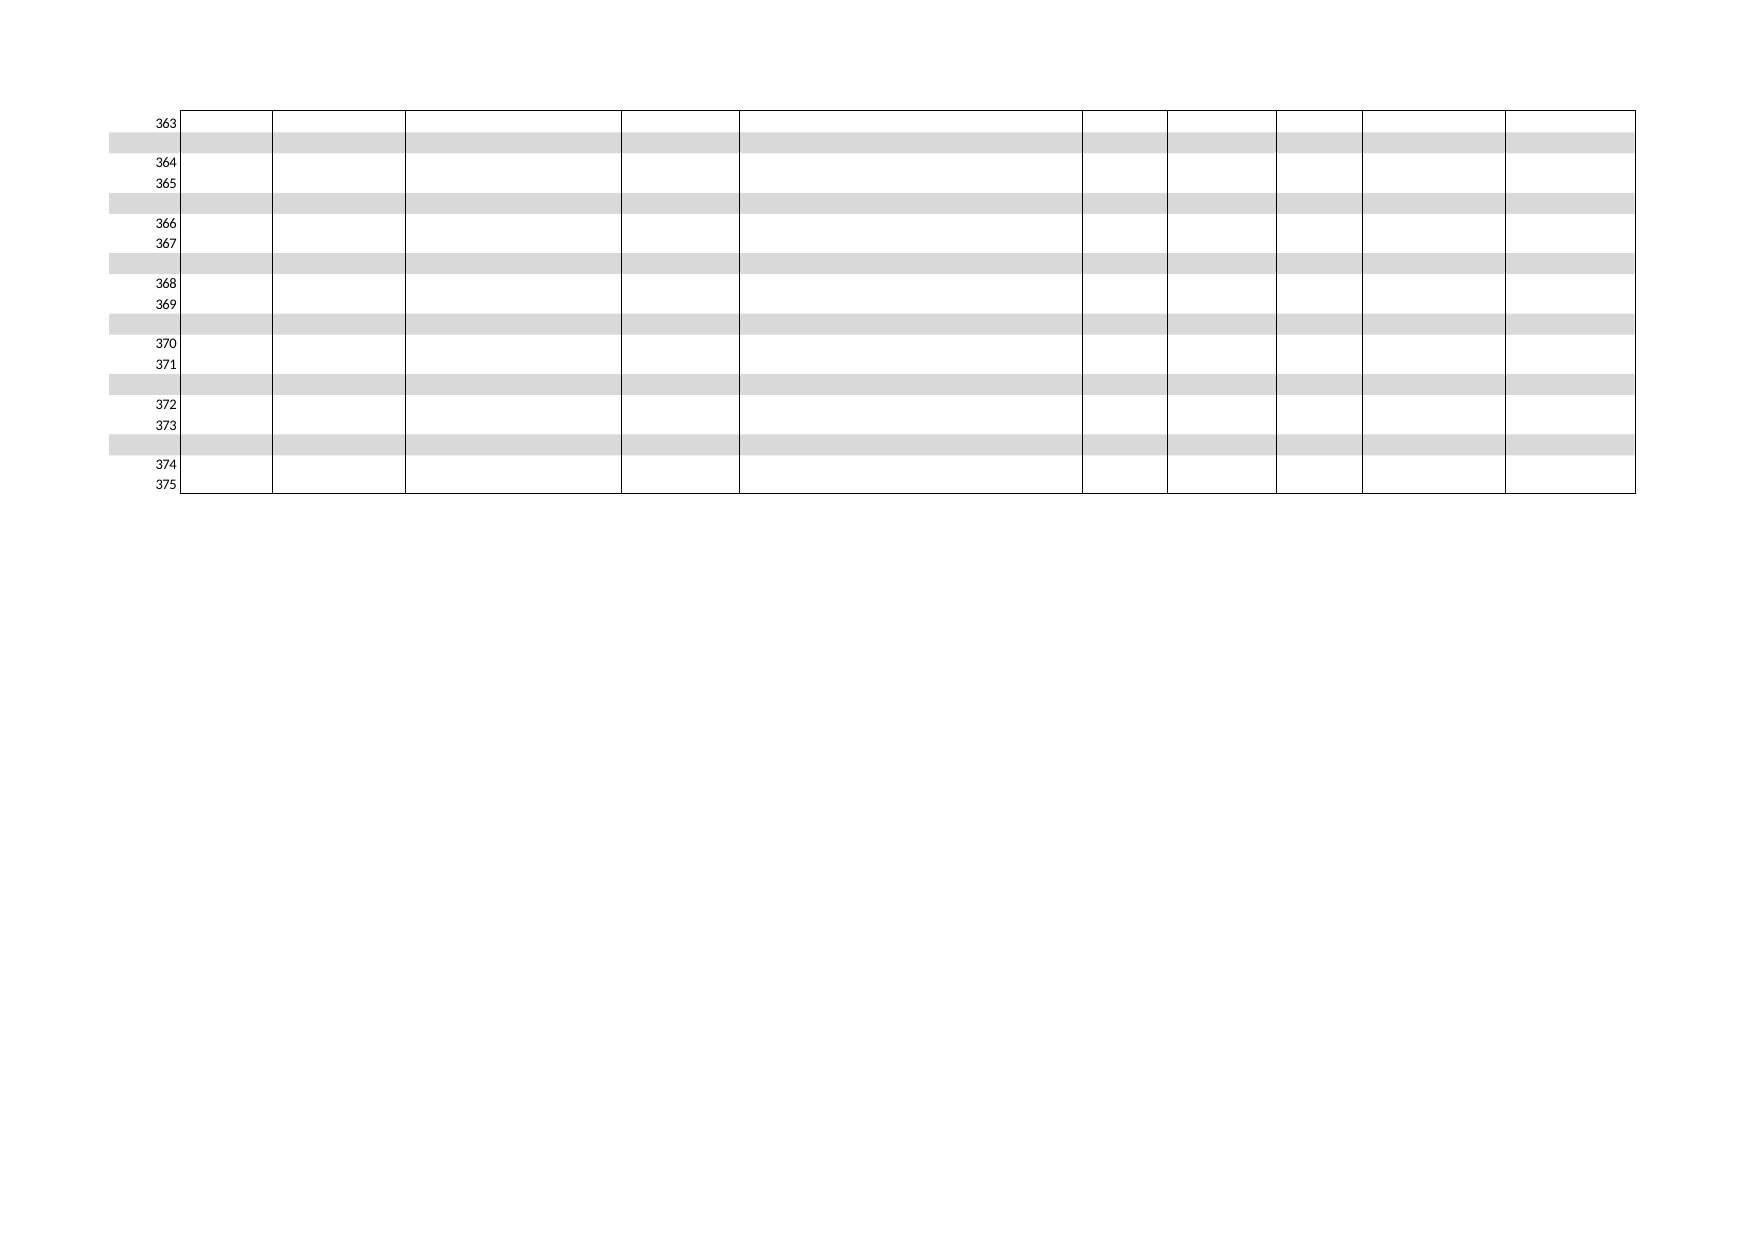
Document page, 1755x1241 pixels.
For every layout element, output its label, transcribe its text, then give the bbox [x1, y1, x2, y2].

table_cell [181, 335, 272, 373]
table_cell [181, 111, 272, 132]
table_cell [740, 456, 1082, 493]
table_cell [273, 395, 405, 434]
table_cell [273, 111, 405, 132]
table_cell [406, 111, 621, 132]
table_cell [181, 214, 272, 253]
table_cell [1277, 395, 1362, 434]
table_cell [1506, 395, 1635, 434]
table_cell [622, 335, 739, 373]
table_cell [1083, 335, 1167, 373]
table_cell [1083, 154, 1167, 192]
table_cell [1363, 275, 1505, 313]
table_cell [181, 154, 272, 192]
table_cell [1168, 154, 1276, 192]
table_cell [1168, 335, 1276, 373]
table_cell [622, 456, 739, 493]
table_cell [181, 395, 272, 434]
table_cell [406, 395, 621, 434]
table_cell [1277, 335, 1362, 373]
table_cell [622, 214, 739, 253]
table_cell [1168, 456, 1276, 493]
table_cell [1168, 275, 1276, 313]
table_cell [1277, 456, 1362, 493]
table_cell [406, 335, 621, 373]
table_cell [181, 456, 272, 493]
table_cell [1083, 275, 1167, 313]
table_cell [1083, 395, 1167, 434]
table_cell [1363, 154, 1505, 192]
table_cell [1506, 214, 1635, 253]
table_cell [1363, 214, 1505, 253]
table_cell [1506, 456, 1635, 493]
table_cell [1277, 154, 1362, 192]
table_cell [406, 275, 621, 313]
table_cell [1277, 275, 1362, 313]
table_cell [622, 275, 739, 313]
table_cell [1083, 111, 1167, 132]
table_cell [273, 154, 405, 192]
table_cell [273, 335, 405, 373]
table_cell [740, 111, 1082, 132]
table_cell [406, 456, 621, 493]
table_cell [740, 395, 1082, 434]
table_cell [622, 154, 739, 192]
table_cell [1363, 111, 1505, 132]
table_cell [273, 456, 405, 493]
table_cell [740, 154, 1082, 192]
table_cell [273, 275, 405, 313]
table_cell [622, 111, 739, 132]
table_cell [273, 214, 405, 253]
table_cell [1363, 456, 1505, 493]
table_cell [1168, 395, 1276, 434]
table_cell [1506, 154, 1635, 192]
table_cell [740, 335, 1082, 373]
table_cell 363 364 365 366 367 368 369 370 371 372 373 374 375 [108, 110, 180, 493]
table_cell [1168, 214, 1276, 253]
table_cell [406, 214, 621, 253]
table_cell [1506, 275, 1635, 313]
table_cell [1168, 111, 1276, 132]
table_cell [740, 275, 1082, 313]
table_cell [1277, 214, 1362, 253]
table_cell [1277, 111, 1362, 132]
table_cell [406, 154, 621, 192]
table_cell [1506, 335, 1635, 373]
table_cell [181, 275, 272, 313]
table_cell [1083, 456, 1167, 493]
table_cell [1363, 395, 1505, 434]
table_cell [1083, 214, 1167, 253]
table_cell [1363, 335, 1505, 373]
table_cell [740, 214, 1082, 253]
table_cell [622, 395, 739, 434]
table_cell [1506, 111, 1635, 132]
